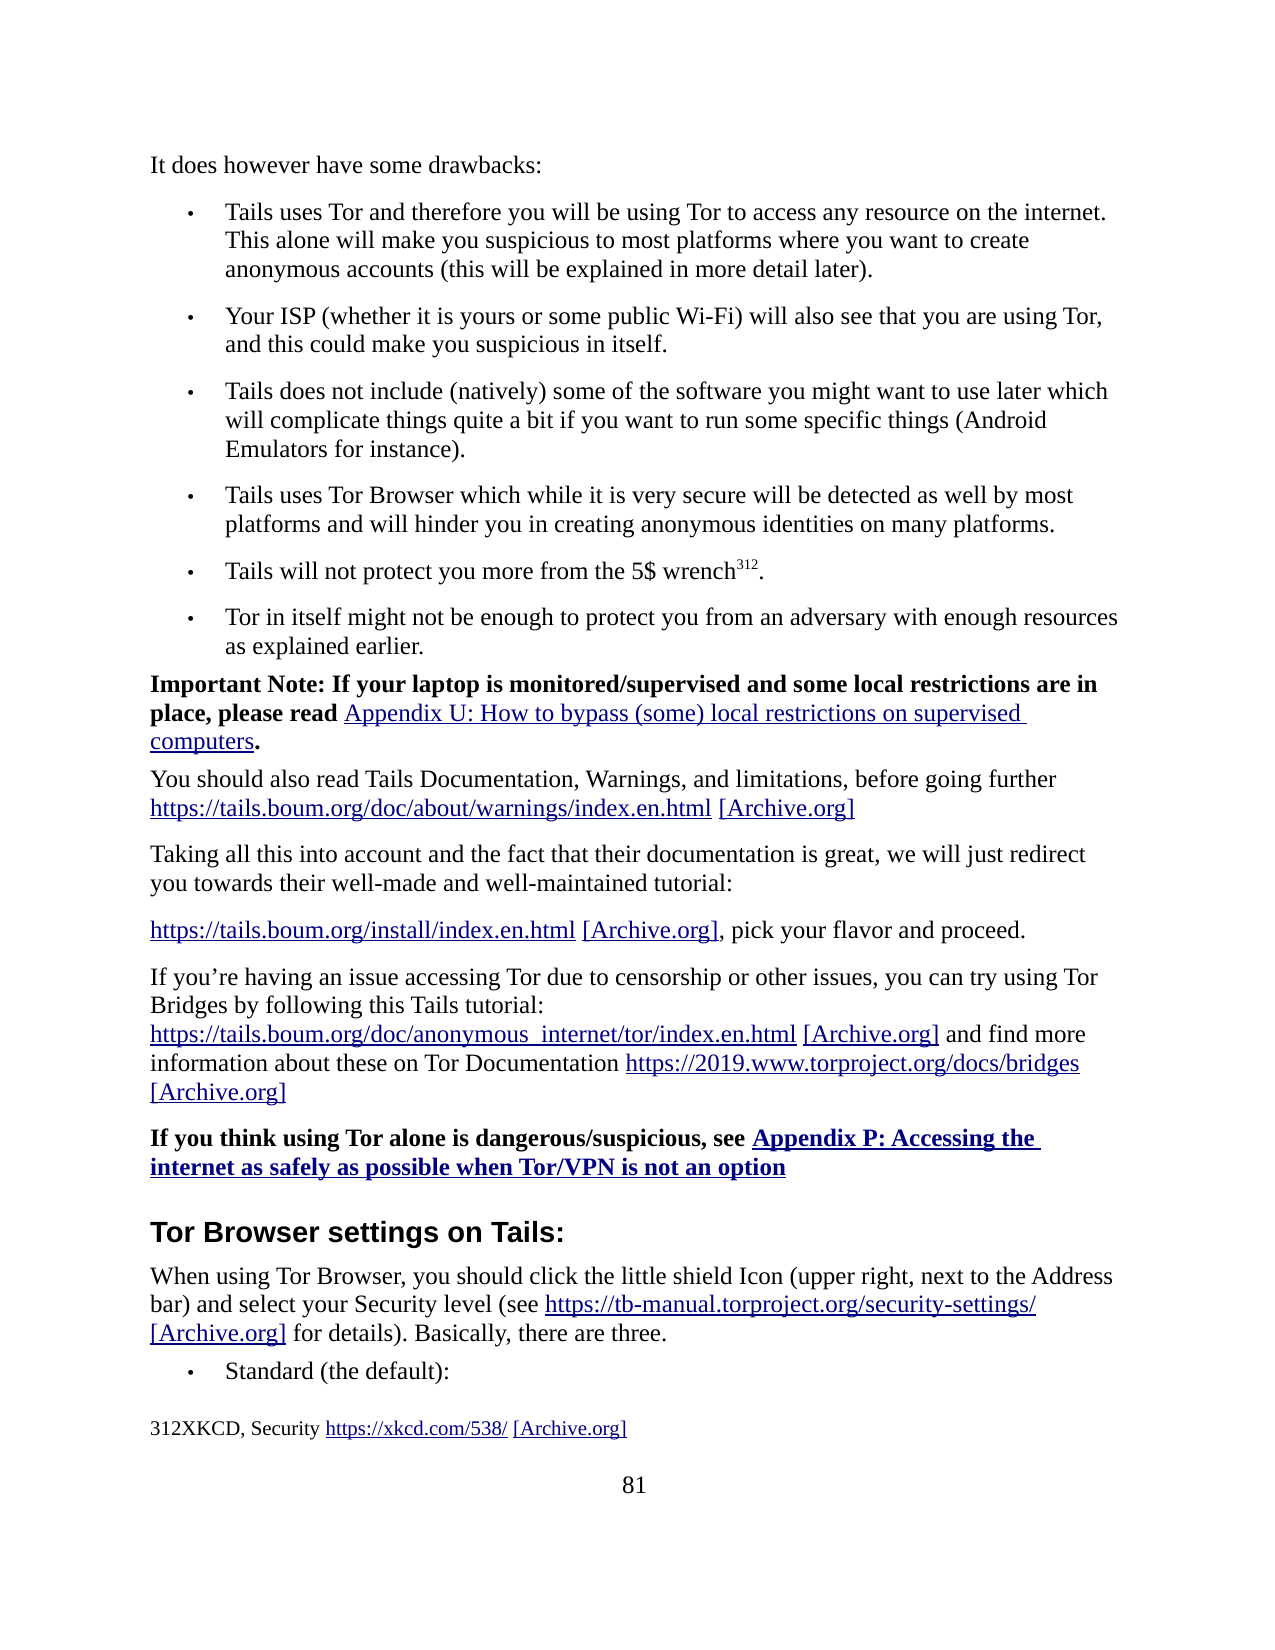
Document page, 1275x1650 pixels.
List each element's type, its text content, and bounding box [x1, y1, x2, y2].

text When using Tor Browser, you should click the little shield Icon (upper right, next to the Address bar) and select your Security level (see https://tb-manual.torproject.org/security-settings/ [Archive.org] for details). Basically, there are three. [150, 1261, 1125, 1347]
list Tor in itself might not be enough to protect you from an adversary with enough resources as explained earlier. [187, 602, 1125, 660]
text Taking all this into account and the fact that their documentation is great, we will just redirect you towards their well-made and well-maintained tutorial: [150, 839, 1125, 897]
text https://tails.boum.org/install/index.en.html [Archive.org], pick your flavor and proceed. [150, 915, 1125, 944]
text Important Note: If your laptop is monitored/supervised and some local restrictions are in place, please read Appendix U: How to bypass (some) local restrictions on supervised computers. [150, 669, 1125, 755]
list Tails does not include (natively) some of the software you might want to use later which will complicate things quite a bit if you want to run some specific things (Android Emulators for instance). [187, 376, 1125, 462]
subtitle Tor Browser settings on Tails: [150, 1215, 1125, 1248]
list Tails uses Tor Browser which while it is very secure will be detected as well by most platforms and will hinder you in creating anonymous identities on many platforms. [187, 480, 1125, 538]
list Tails will not protect you more from the 5$ wrench. [187, 556, 1125, 584]
list Tails uses Tor and therefore you will be using Tor to access any resource on the internet. This alone will make you suspicious to most platforms where you want to create anonymous accounts (this will be explained in more detail later). [187, 197, 1125, 283]
text If you think using Tor alone is dangerous/suspicious, see Appendix P: Accessing the internet as safely as possible when Tor/VPN is not an option [150, 1123, 1125, 1181]
list Standard (the default): [187, 1356, 1125, 1385]
text You should also read Tails Documentation, Warnings, and limitations, before going further https://tails.boum.org/doc/about/warnings/index.en.html [Archive.org] [150, 764, 1125, 822]
text It does however have some drawbacks: [150, 150, 1125, 179]
text If you’re having an issue accessing Tor due to censorship or other issues, you can try using Tor Bridges by following this Tails tutorial: https://tails.boum.org/doc/anonymous_internet/tor/index.en.html [Archive.org] and find more information about these on Tor Documentation https://2019.www.torproject.org/docs/bridges [Archive.org] [150, 962, 1125, 1105]
list Your ISP (whether it is yours or some public Wi-Fi) will also see that you are using Tor, and this could make you suspicious in itself. [187, 301, 1125, 358]
list XKCD, Security https://xkcd.com/538/ [Archive.org] [150, 1416, 1125, 1440]
